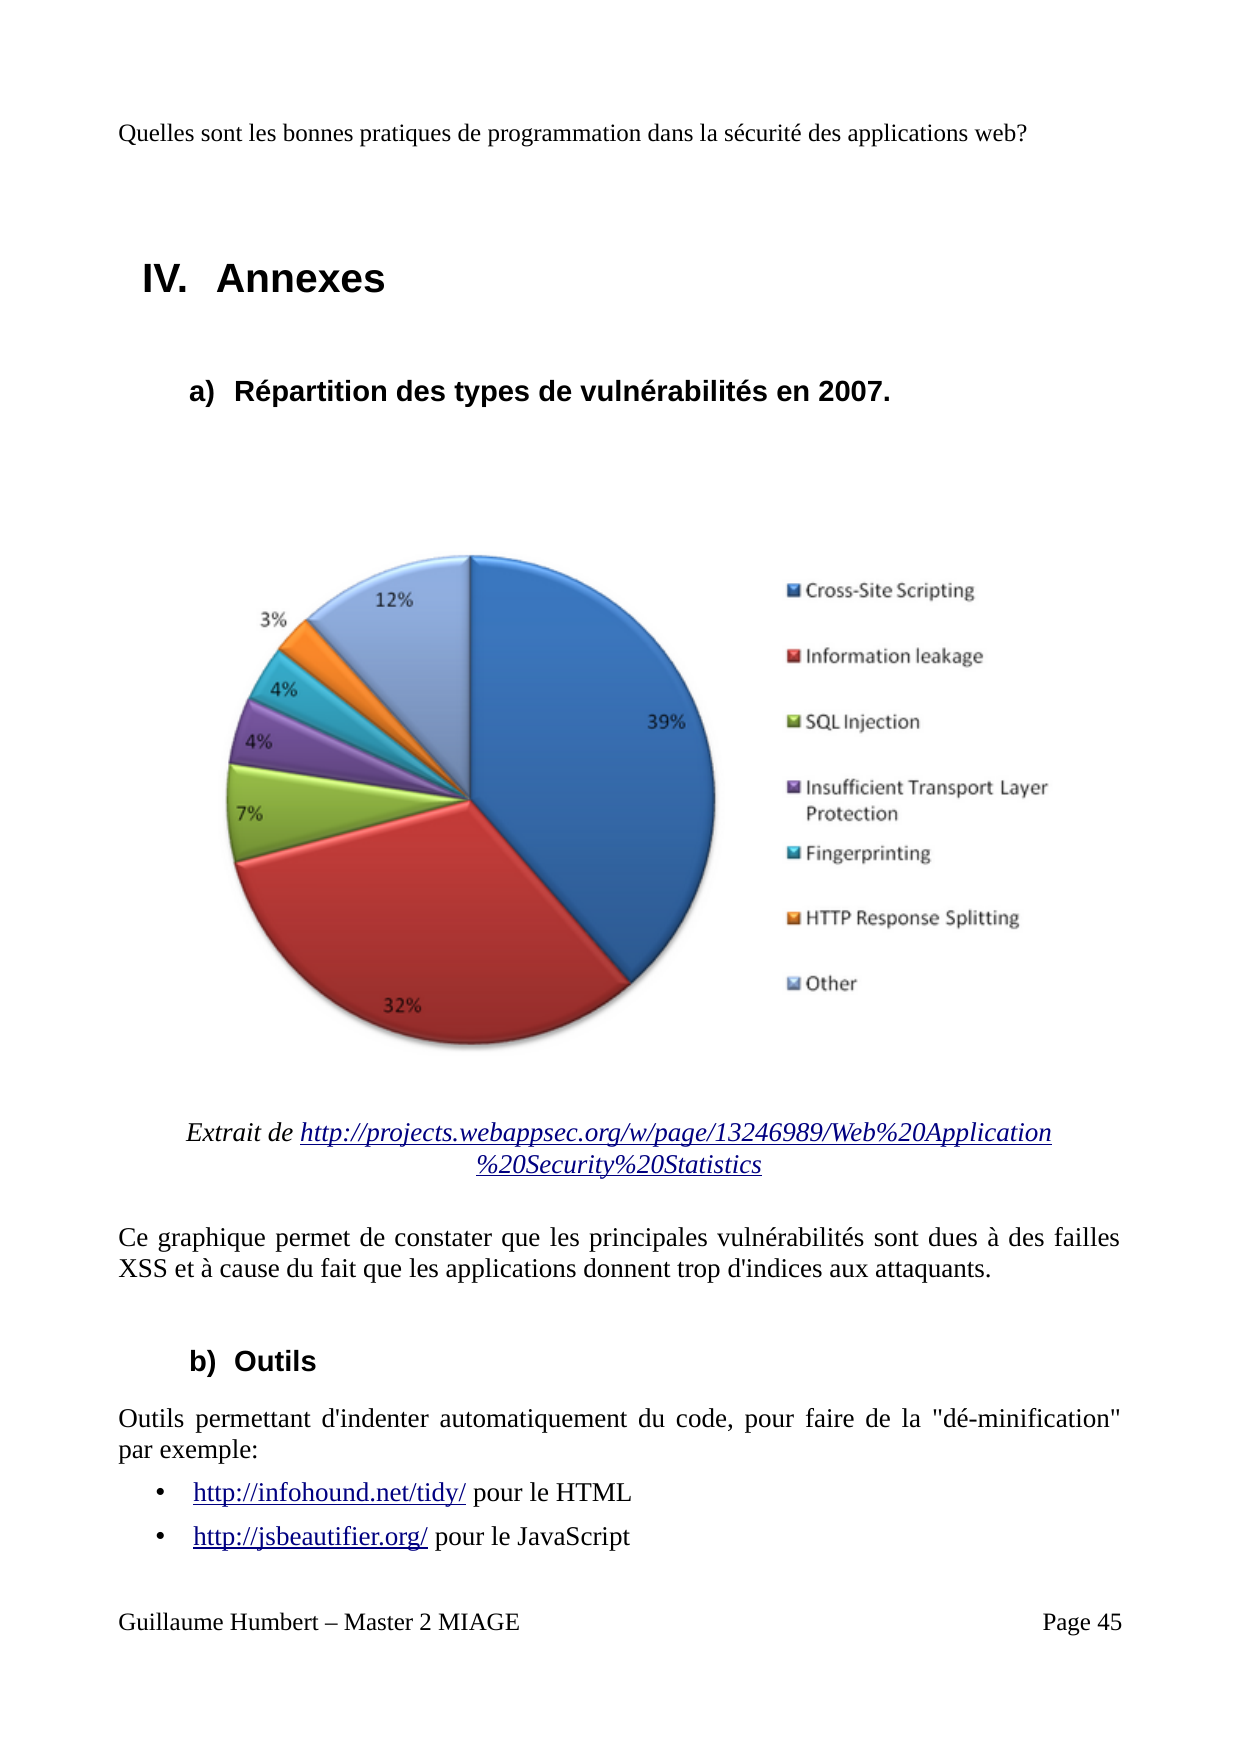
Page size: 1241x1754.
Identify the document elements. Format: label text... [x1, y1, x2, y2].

text Outils permettant d'indenter automatiquement du code, pour faire de la "dé-minification" par exemple: [118, 1402, 1122, 1464]
subtitle Annexes [142, 254, 1122, 301]
list http://infohound.net/tidy/ pour le HTML [156, 1477, 1122, 1508]
text Extrait de http://projects.webappsec.org/w/page/13246989/Web%20Application%20Security%20Statistics [118, 444, 1122, 1179]
picture [167, 485, 1074, 1117]
subtitle Répartition des types de vulnérabilités en 2007. [189, 374, 1122, 407]
text Ce graphique permet de constater que les principales vulnérabilités sont dues à des failles XSS et à cause du fait que les applications donnent trop d'indices aux attaquants. [118, 1221, 1122, 1283]
list http://jsbeautifier.org/ pour le JavaScript [156, 1520, 1122, 1552]
subtitle Outils [189, 1344, 1122, 1378]
